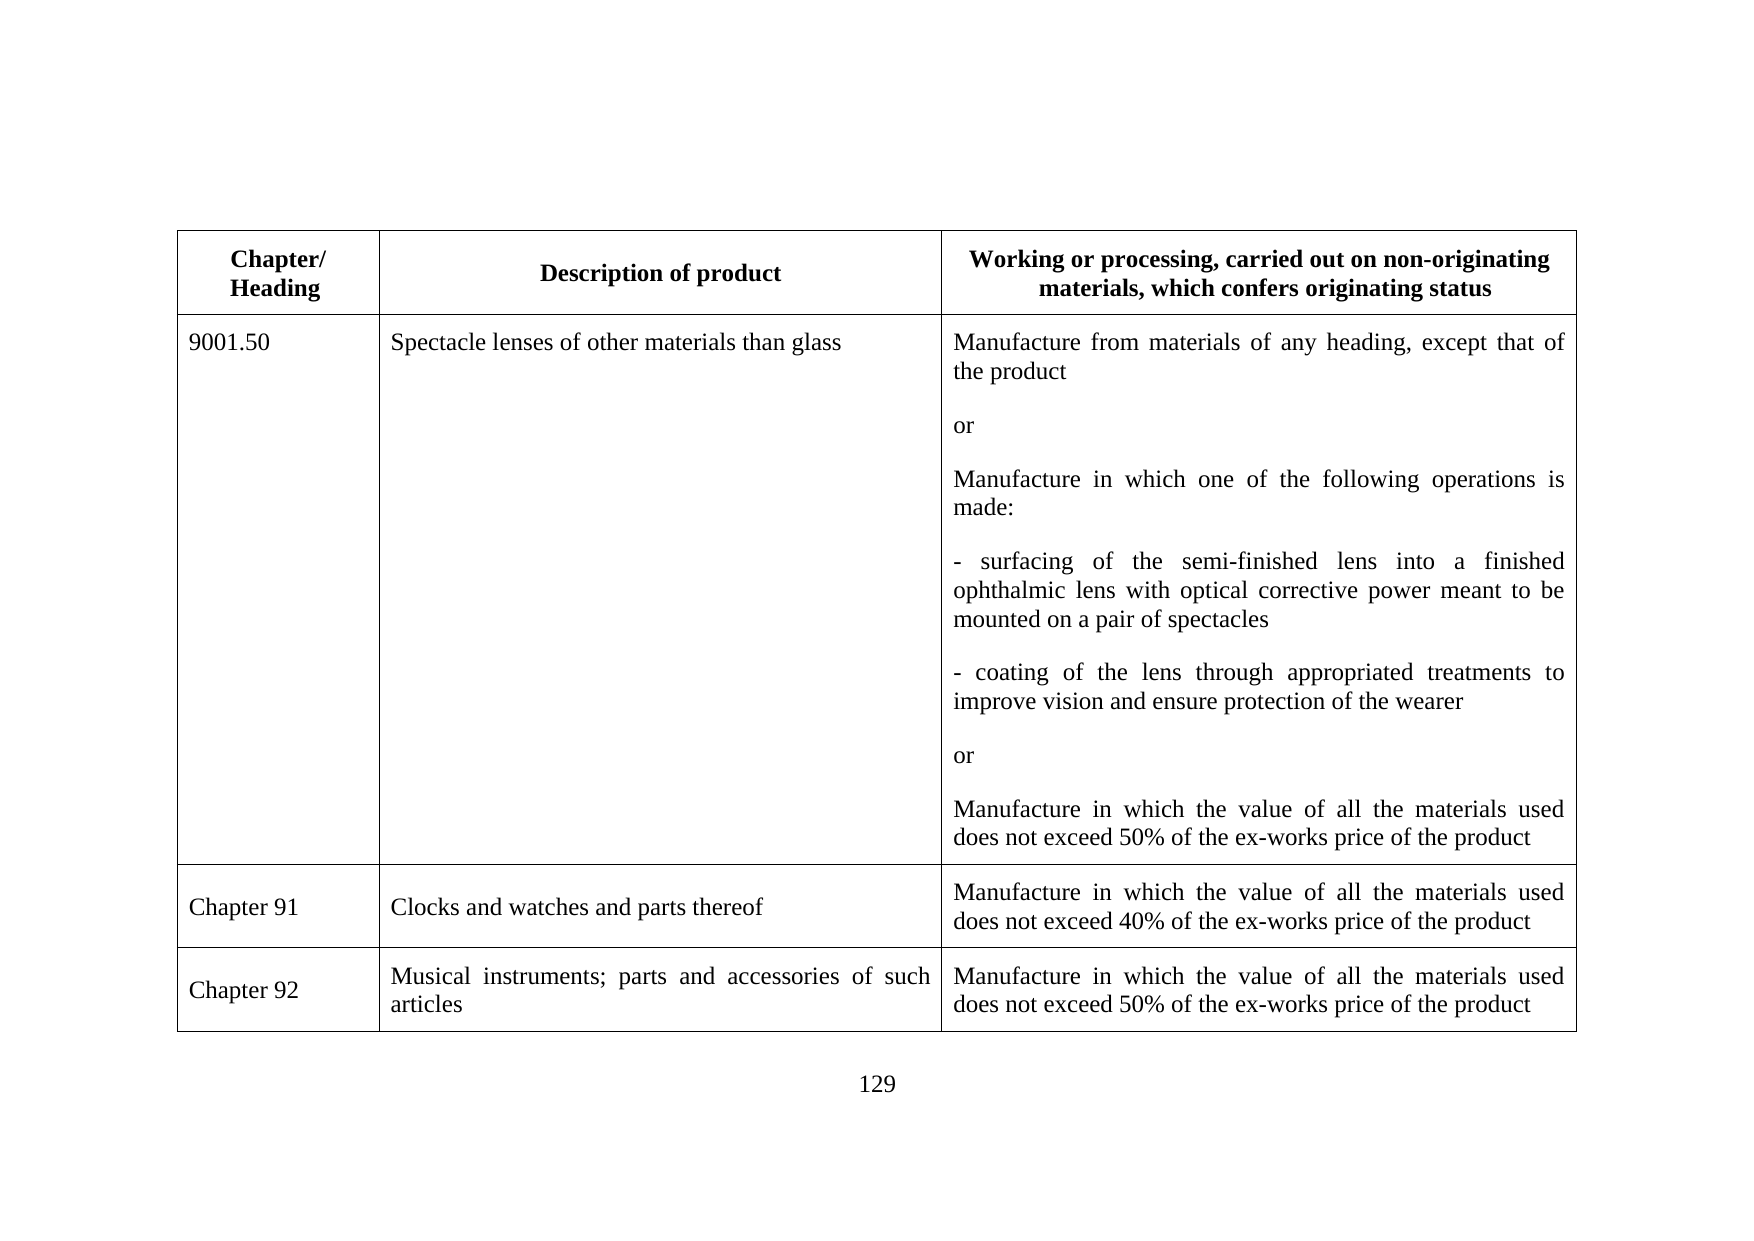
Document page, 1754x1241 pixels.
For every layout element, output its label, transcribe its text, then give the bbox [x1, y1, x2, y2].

table_cell Musical instruments; parts and accessories of such articles [380, 948, 941, 1031]
table_cell Spectacle lenses of other materials than glass [380, 315, 941, 864]
table_header Chapter/ Heading [178, 231, 379, 314]
table_cell Manufacture from materials of any heading, except that of the product or Manufacture in which one of the following operations is made: - surfacing of the semi-finished lens into a finished ophthalmic lens with optical corrective power meant to be mounted on a pair of spectacles - coating of the lens through appropriated treatments to improve vision and ensure protection of the wearer or Manufacture in which the value of all the materials used does not exceed 50% of the ex-works price of the product [942, 315, 1576, 864]
table_cell Chapter 92 [178, 948, 379, 1031]
table_cell Clocks and watches and parts thereof [380, 865, 941, 947]
table_cell Manufacture in which the value of all the materials used does not exceed 40% of the ex-works price of the product [942, 865, 1576, 947]
table_cell Chapter 91 [178, 865, 379, 947]
table_cell 9001.50 [178, 315, 379, 864]
table_cell Manufacture in which the value of all the materials used does not exceed 50% of the ex-works price of the product [942, 948, 1576, 1031]
table_header Working or processing, carried out on non-originating materials, which confers originating status [942, 231, 1576, 314]
table_header Description of product [380, 231, 941, 314]
